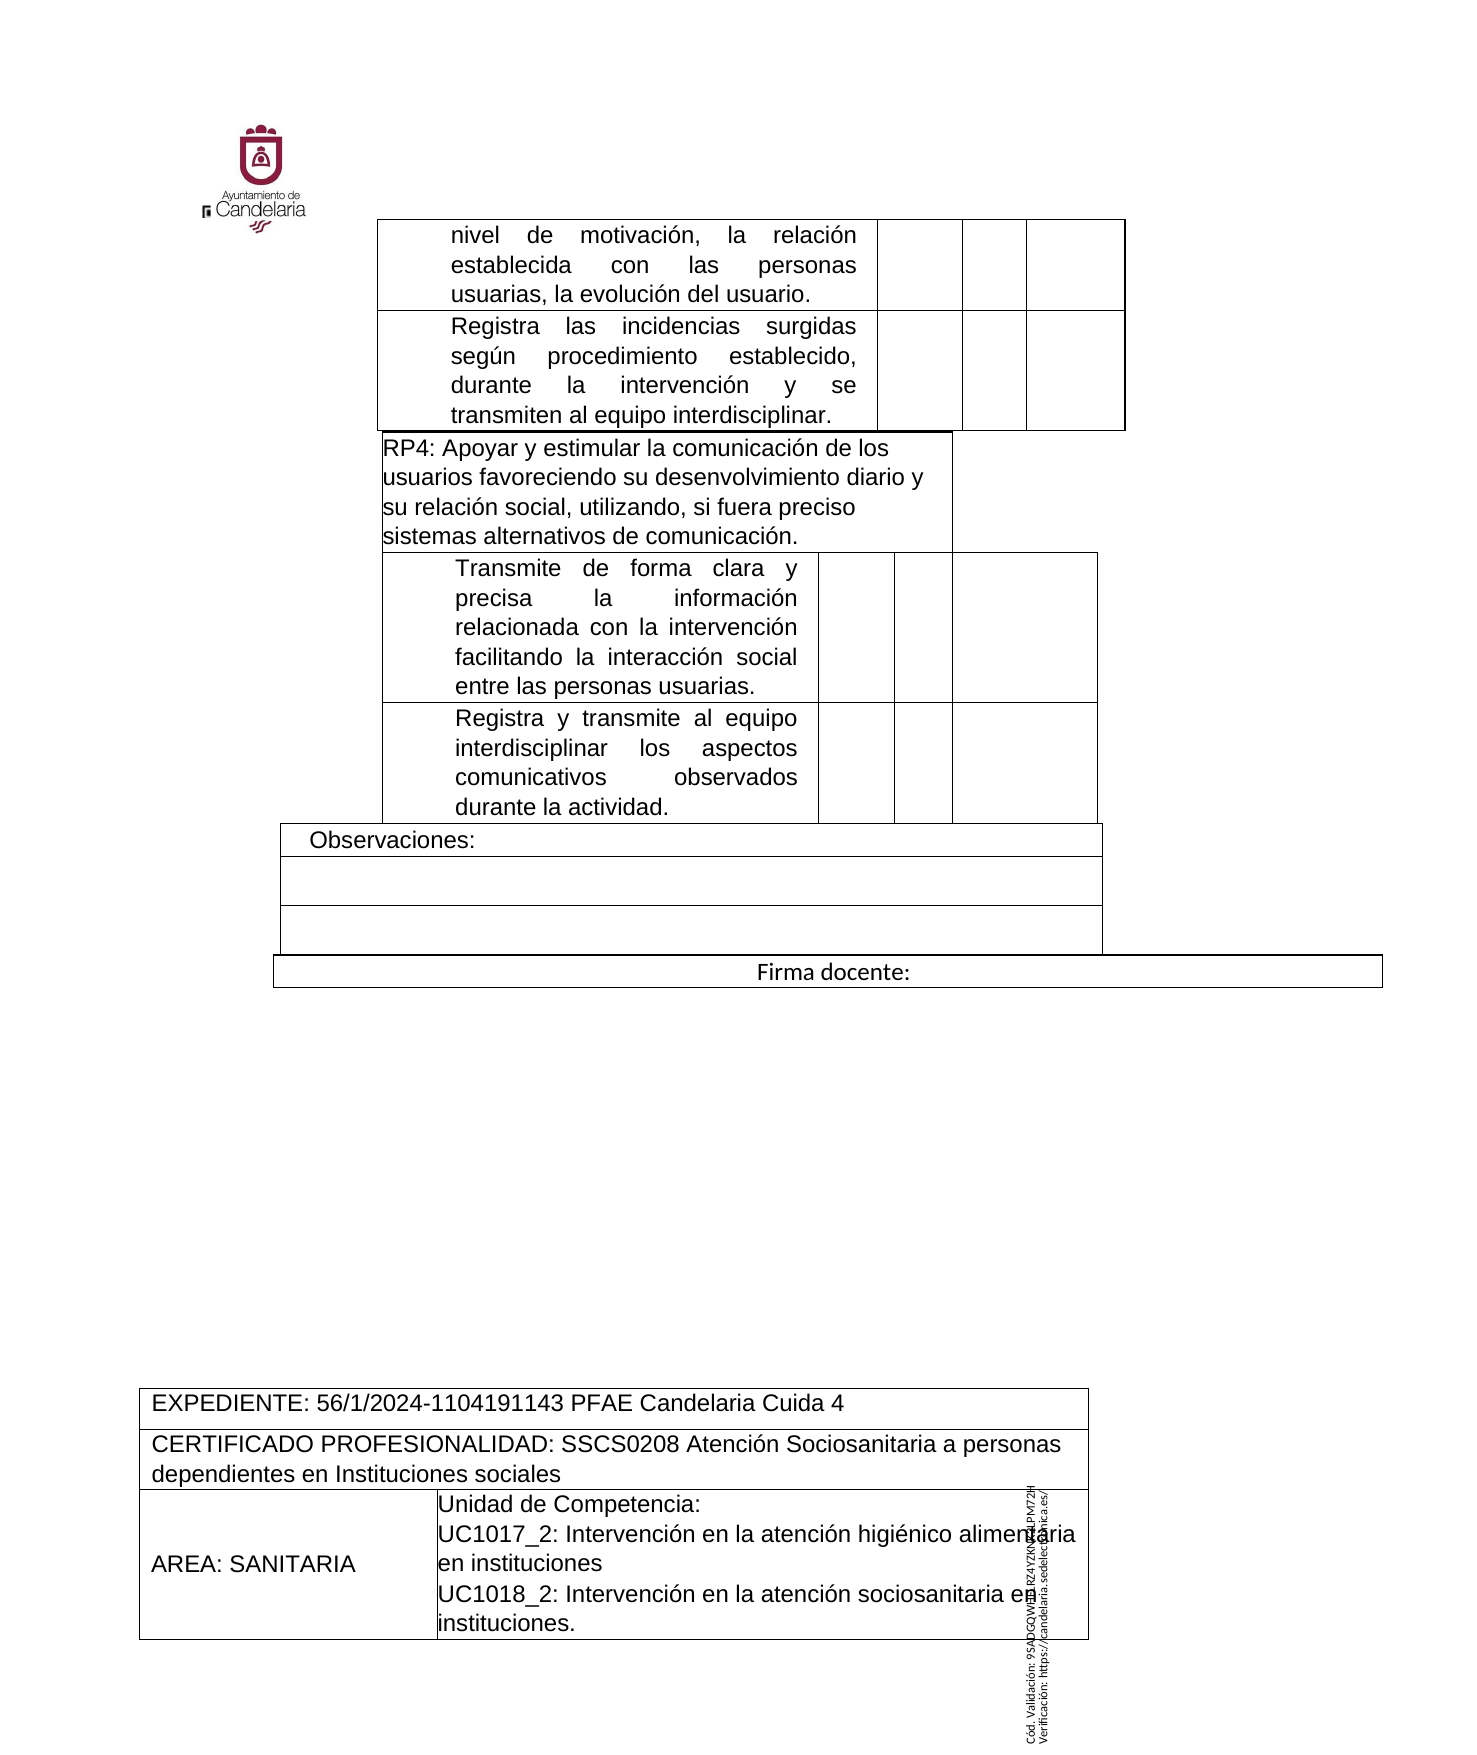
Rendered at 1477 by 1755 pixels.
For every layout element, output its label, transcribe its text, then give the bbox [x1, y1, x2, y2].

table_cell [1027, 311, 1124, 430]
table_cell Registra las incidencias surgidas según procedimiento establecido, durante la intervención y se transmiten al equipo interdisciplinar. [378, 311, 877, 430]
table_cell [1125, 905, 1184, 954]
table_cell [1125, 856, 1184, 905]
table_cell [1098, 552, 1102, 702]
table_cell Transmite de forma clara y precisa la información relacionada con la intervención facilitando la interacción social entre las personas usuarias. [383, 553, 818, 702]
table_header [1126, 219, 1184, 431]
table_cell [1125, 823, 1184, 856]
table_cell [1103, 905, 1125, 954]
table_cell [1125, 431, 1184, 552]
text Firma docente: [274, 956, 1382, 987]
table_cell [280, 552, 378, 702]
table_cell [878, 311, 962, 430]
table_cell CERTIFICADO PROFESIONALIDAD: SSCS0208 Atención Sociosanitaria a personas dependientes en Instituciones sociales [140, 1430, 1088, 1489]
table_cell [878, 220, 962, 310]
table_cell [963, 311, 1026, 430]
table_cell [895, 553, 952, 702]
table_cell [953, 431, 1098, 552]
table_cell [1098, 702, 1102, 822]
table_cell [1103, 823, 1125, 856]
table_cell [280, 702, 378, 822]
table_cell [819, 553, 894, 702]
table_cell [1102, 702, 1125, 822]
table_cell [1102, 431, 1125, 552]
table_cell [1098, 431, 1102, 552]
table_header EXPEDIENTE: 56/1/2024-1104191143 PFAE Candelaria Cuida 4 [140, 1389, 1088, 1429]
table_cell Unidad de Competencia: UC1017_2: Intervención en la atención higiénico alimentaria en instituciones UC1018_2: Intervención en la atención sociosanitaria en instituciones. [438, 1490, 1088, 1639]
table_cell Observaciones: [281, 824, 1102, 856]
table_cell [281, 906, 1102, 954]
table_cell [378, 431, 382, 552]
table_cell [1027, 220, 1124, 310]
table_cell Registra y transmite al equipo interdisciplinar los aspectos comunicativos observados durante la actividad. [383, 703, 818, 822]
table_cell AREA: SANITARIA [140, 1490, 437, 1639]
table_cell [953, 553, 1097, 702]
table_cell [1103, 856, 1125, 905]
table_header [280, 219, 377, 431]
table_cell [281, 857, 1102, 905]
table_cell [378, 702, 382, 822]
table_cell [1102, 552, 1125, 702]
table_cell [1125, 552, 1184, 702]
table_cell [963, 220, 1026, 310]
table_cell [895, 703, 952, 822]
table_cell [819, 703, 894, 822]
table_cell RP4: Apoyar y estimular la comunicación de los usuarios favoreciendo su desenvolvimiento diario y su relación social, utilizando, si fuera preciso sistemas alternativos de comunicación. [383, 433, 952, 552]
table_cell [1125, 702, 1184, 822]
table_cell [280, 431, 378, 552]
table_cell nivel de motivación, la relación establecida con las personas usuarias, la evolución del usuario. [378, 220, 877, 310]
table_cell [378, 552, 382, 702]
table_cell [953, 703, 1097, 822]
